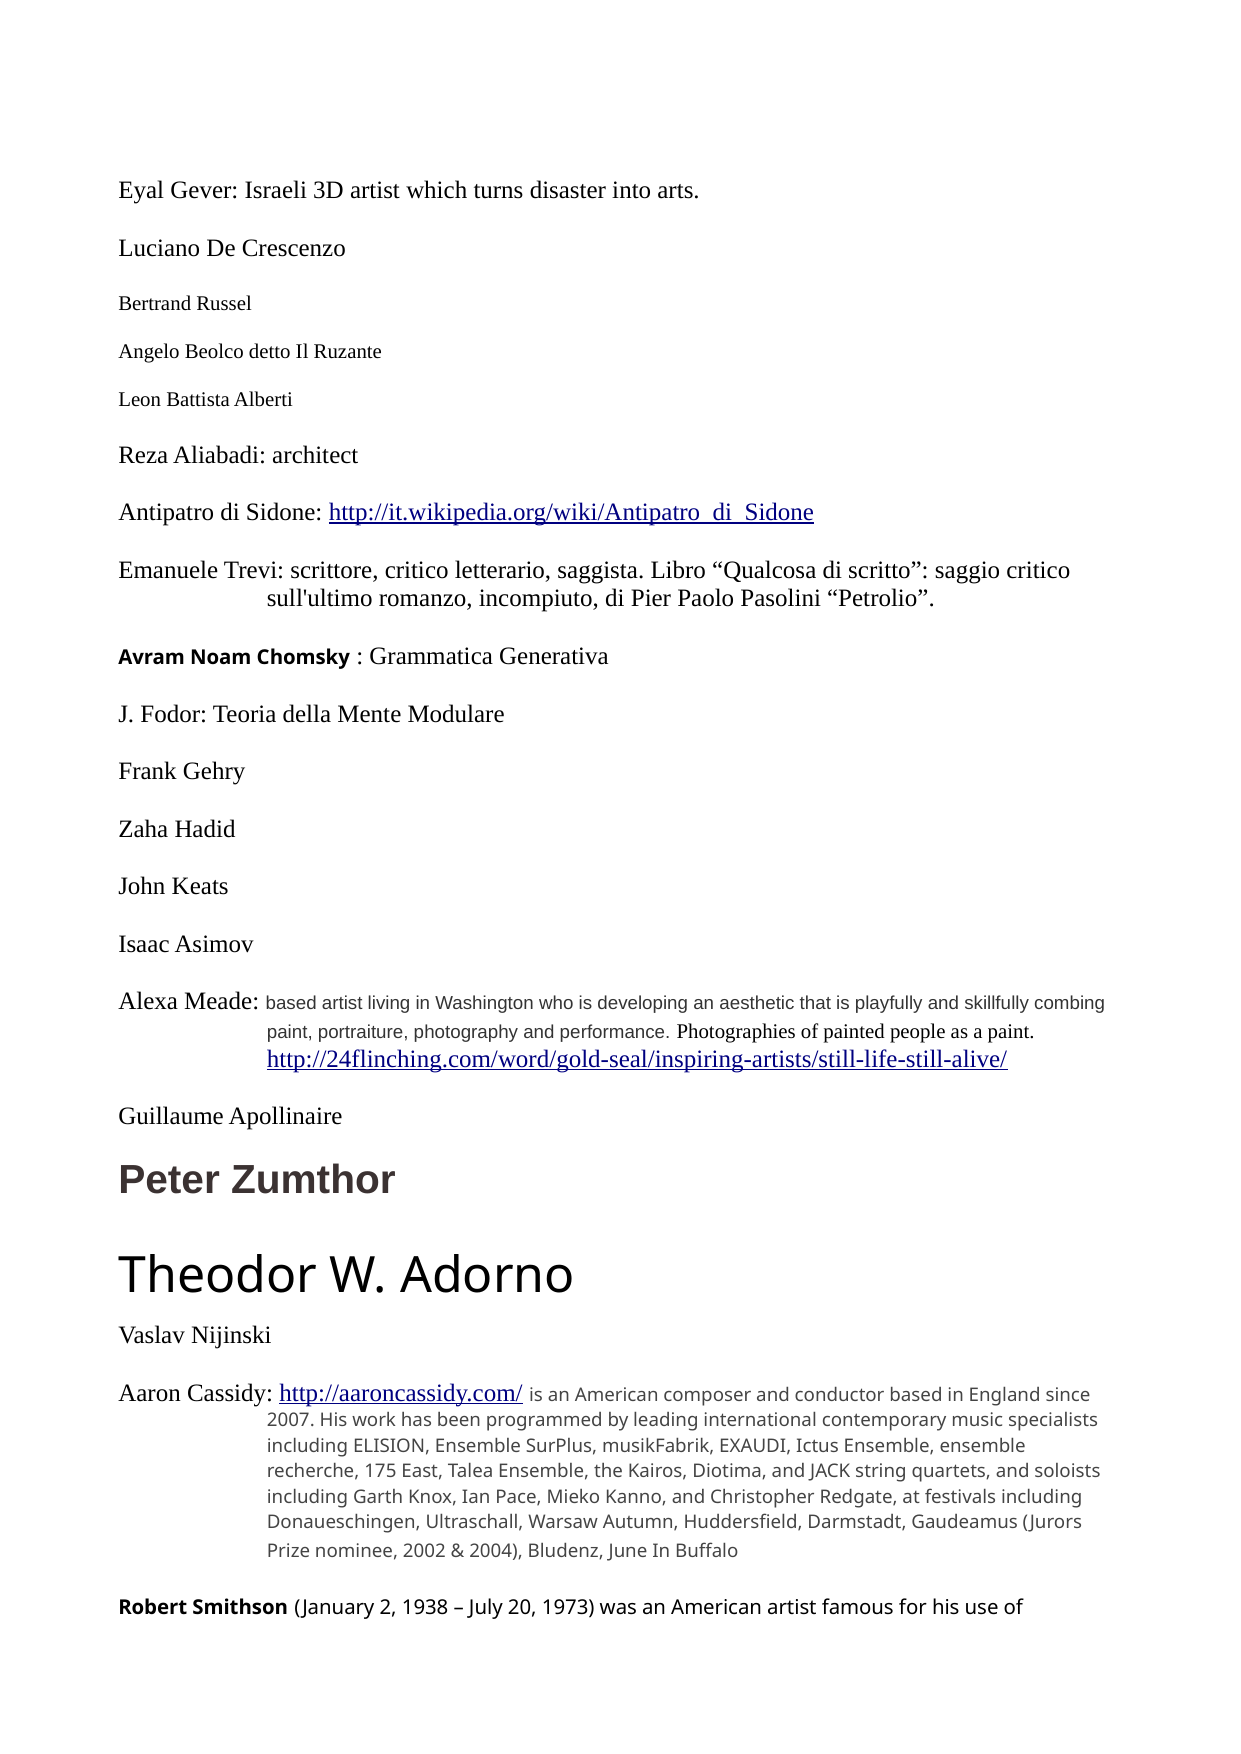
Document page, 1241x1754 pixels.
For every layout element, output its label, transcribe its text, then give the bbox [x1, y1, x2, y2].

text Avram Noam Chomsky : Grammatica Generativa [118, 641, 1122, 670]
text Emanuele Trevi: scrittore, critico letterario, saggista. Libro “Qualcosa di scritto”: saggio critico sull'ultimo romanzo, incompiuto, di Pier Paolo Pasolini “Petrolio”. [118, 555, 1122, 612]
text Robert Smithson (January 2, 1938 – July 20, 1973) was an American artist famous for his use of [118, 1591, 1122, 1621]
text Vaslav Nijinski [118, 1320, 1122, 1349]
subtitle Peter Zumthor [118, 1155, 1122, 1202]
text Alexa Meade: based artist living in Washington who is developing an aesthetic that is playfully and skillfully combing paint, portraiture, photography and performance. Photographies of painted people as a paint. http://24flinching.com/word/gold-seal/inspiring-artists/still-life-still-alive/ [118, 986, 1122, 1073]
text Frank Gehry [118, 756, 1122, 785]
text Reza Aliabadi: architect [118, 440, 1122, 468]
text Antipatro di Sidone: http://it.wikipedia.org/wiki/Antipatro_di_Sidone [118, 497, 1122, 526]
text Eyal Gever: Israeli 3D artist which turns disaster into arts. [118, 176, 1122, 204]
text Zaha Hadid [118, 814, 1122, 843]
text Bertrand Russel [118, 291, 1122, 315]
subtitle Theodor W. Adorno [118, 1239, 1122, 1308]
text J. Fodor: Teoria della Mente Modulare [118, 699, 1122, 728]
text Guillaume Apollinaire [118, 1101, 1122, 1130]
text John Keats [118, 871, 1122, 900]
text Leon Battista Alberti [118, 387, 1122, 411]
text Isaac Asimov [118, 929, 1122, 958]
text Angelo Beolco detto Il Ruzante [118, 339, 1122, 363]
text Luciano De Crescenzo [118, 233, 1122, 262]
text Aaron Cassidy: http://aaroncassidy.com/ is an American composer and conductor based in England since 2007. His work has been programmed by leading international contemporary music specialists including ELISION, Ensemble SurPlus, musikFabrik, EXAUDI, Ictus Ensemble, ensemble recherche, 175 East, Talea Ensemble, the Kairos, Diotima, and JACK string quartets, and soloists including Garth Knox, Ian Pace, Mieko Kanno, and Christopher Redgate, at festivals including Donaueschingen, Ultraschall, Warsaw Autumn, Huddersfield, Darmstadt, Gaudeamus (Jurors Prize nominee, 2002 & 2004), Bludenz, June In Buffalo [118, 1378, 1122, 1563]
